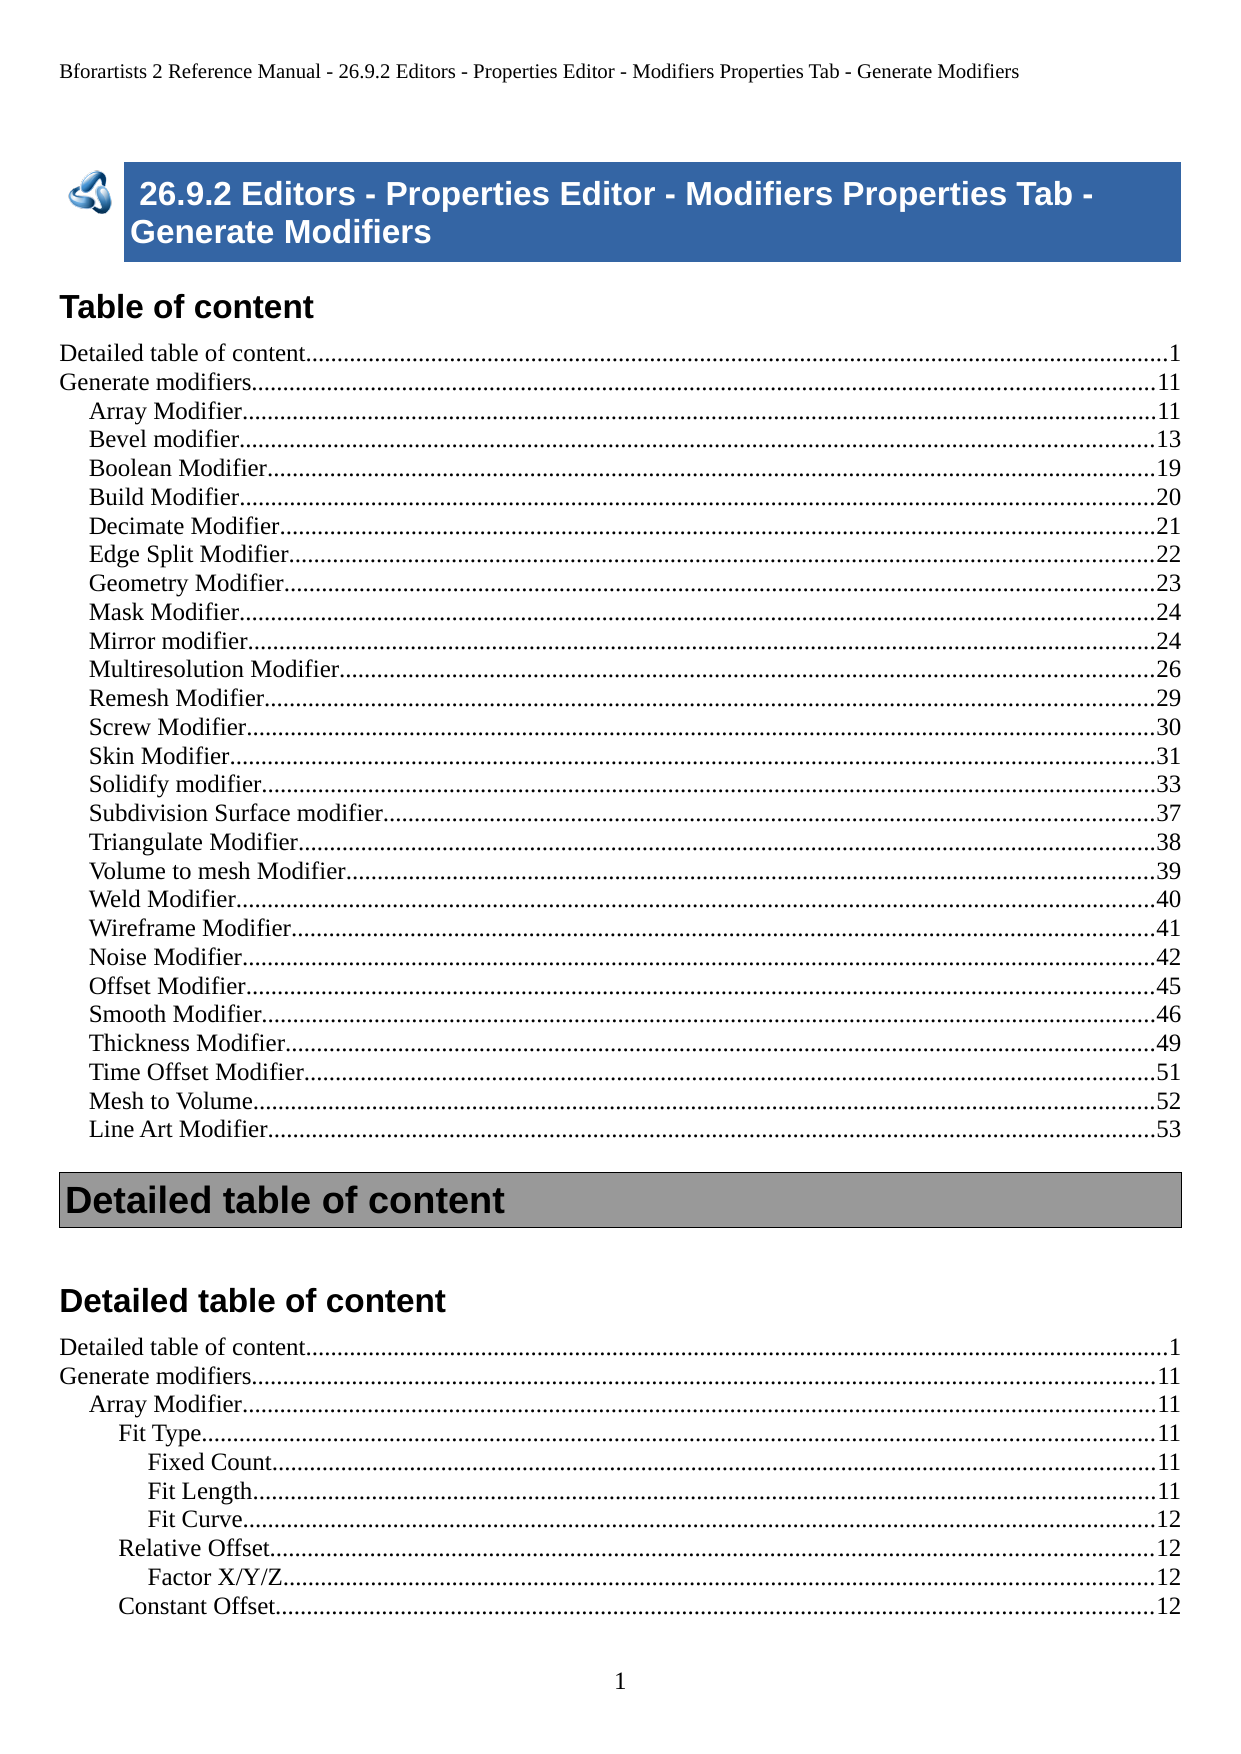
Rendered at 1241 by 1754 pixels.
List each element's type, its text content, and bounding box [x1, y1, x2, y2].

text Generate modifiers 11 [59, 1361, 1181, 1389]
text Array Modifier 11 [88, 1389, 1181, 1418]
text Mask Modifier 24 [88, 597, 1181, 626]
text Remesh Modifier 29 [88, 683, 1181, 712]
text Smooth Modifier 46 [88, 999, 1181, 1028]
text Edge Split Modifier 22 [88, 539, 1181, 568]
text Bevel modifier 13 [88, 424, 1181, 453]
table_header 26.9.2 Editors - Properties Editor - Modifiers Properties Tab - Generate Modifiers [124, 162, 1181, 262]
text Multiresolution Modifier 26 [88, 654, 1181, 683]
text Relative Offset 12 [118, 1533, 1181, 1562]
text Thickness Modifier 49 [88, 1028, 1181, 1057]
text Fit Type 11 [118, 1418, 1181, 1447]
text Time Offset Modifier 51 [88, 1057, 1181, 1086]
text Detailed table of content 1 [59, 338, 1181, 367]
text Detailed table of content 1 [59, 1332, 1181, 1361]
text Fit Curve 12 [147, 1504, 1181, 1533]
text Line Art Modifier 53 [88, 1114, 1181, 1143]
table_header [59, 162, 124, 262]
picture [65, 167, 114, 217]
text Array Modifier 11 [88, 396, 1181, 424]
text Factor X/Y/Z 12 [147, 1562, 1181, 1591]
text Geometry Modifier 23 [88, 568, 1181, 597]
subtitle Detailed table of content [59, 1281, 1181, 1319]
text Fit Length 11 [147, 1476, 1181, 1504]
text Weld Modifier 40 [88, 884, 1181, 913]
text Boolean Modifier 19 [88, 453, 1181, 482]
text Decimate Modifier 21 [88, 511, 1181, 539]
text Noise Modifier 42 [88, 942, 1181, 971]
text Offset Modifier 45 [88, 971, 1181, 999]
text Mesh to Volume 52 [88, 1086, 1181, 1114]
text Volume to mesh Modifier 39 [88, 856, 1181, 884]
subtitle Table of content [59, 287, 1181, 326]
text Triangulate Modifier 38 [88, 827, 1181, 856]
text Fixed Count 11 [147, 1447, 1181, 1476]
text Screw Modifier 30 [88, 712, 1181, 741]
text Skin Modifier 31 [88, 741, 1181, 769]
text Solidify modifier 33 [88, 769, 1181, 798]
text Wireframe Modifier 41 [88, 913, 1181, 942]
text Constant Offset 12 [118, 1591, 1181, 1619]
text Mirror modifier 24 [88, 626, 1181, 654]
text Build Modifier 20 [88, 482, 1181, 511]
text Subdivision Surface modifier 37 [88, 798, 1181, 827]
text Generate modifiers 11 [59, 367, 1181, 396]
table_header Detailed table of content [60, 1173, 1181, 1227]
